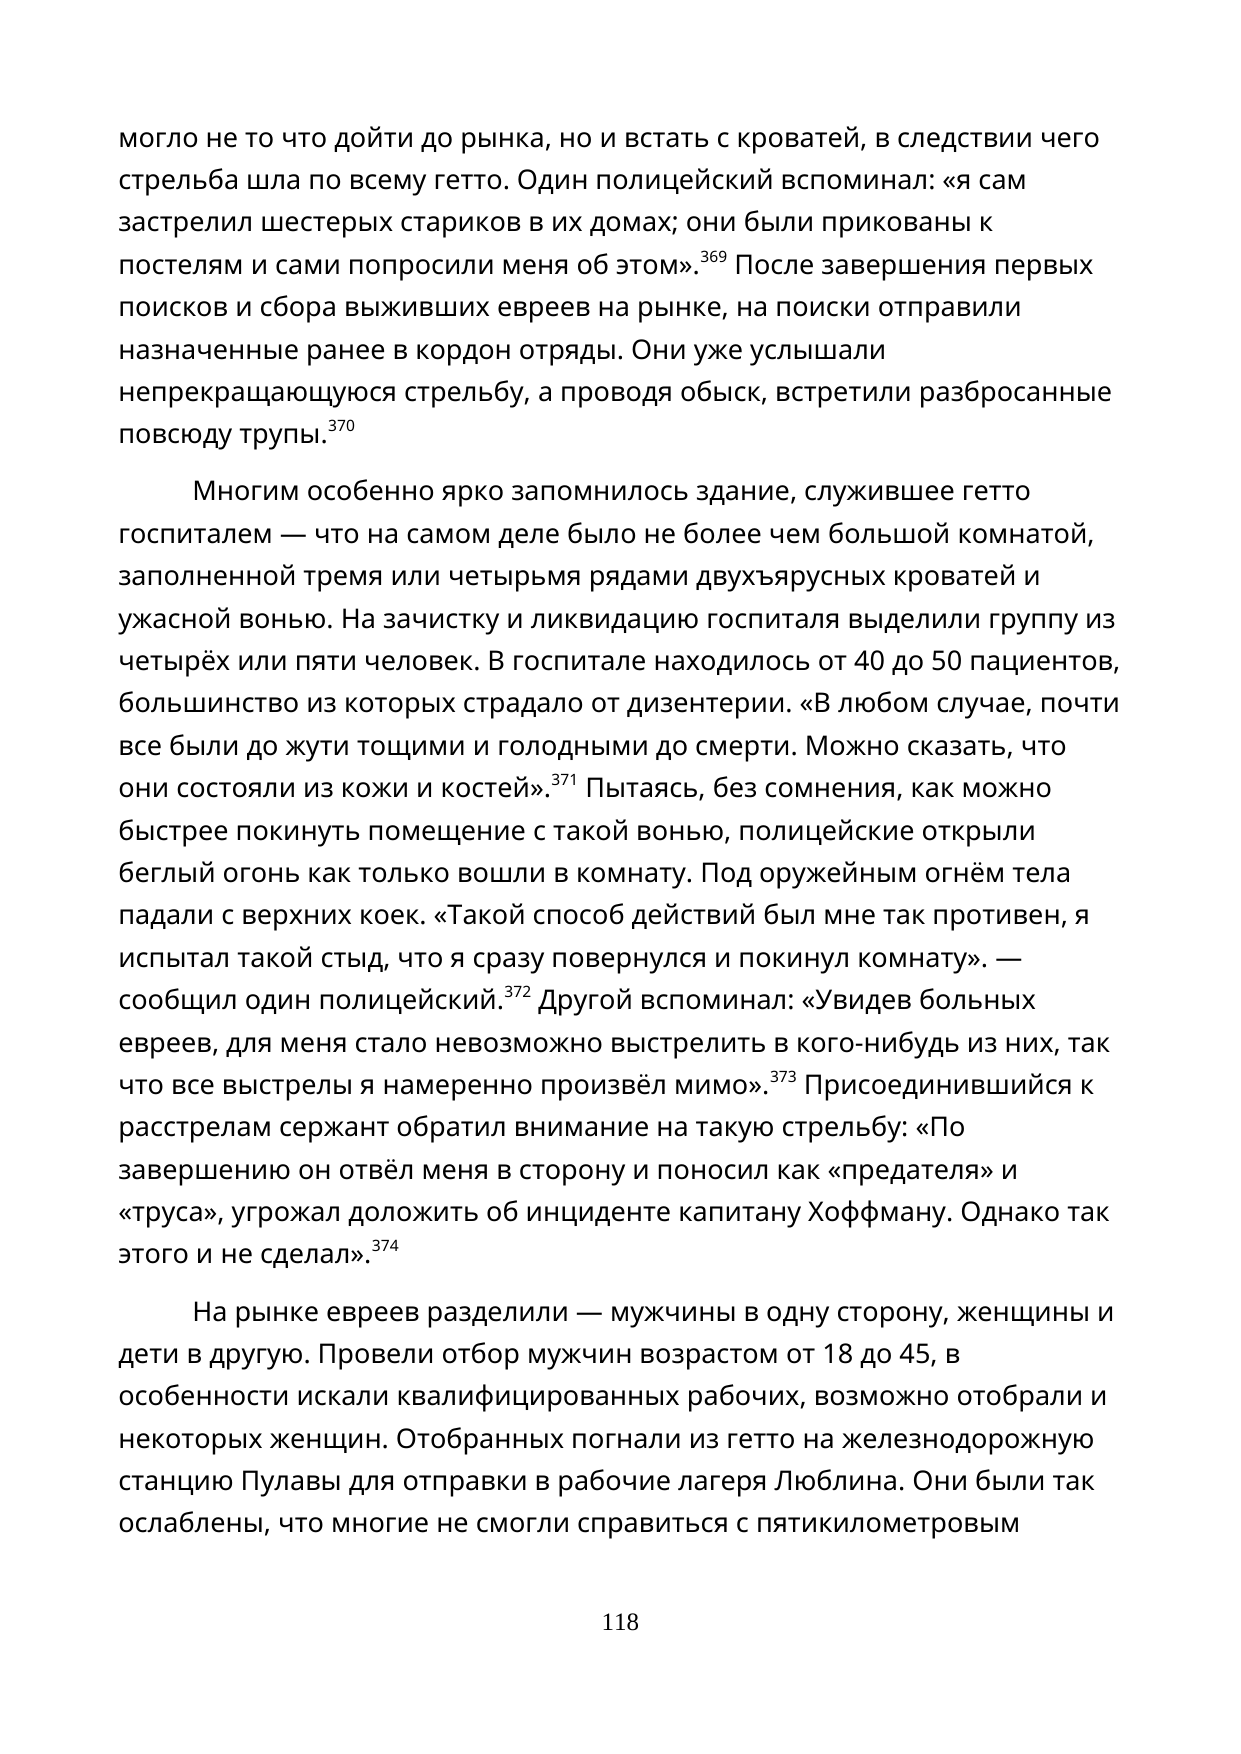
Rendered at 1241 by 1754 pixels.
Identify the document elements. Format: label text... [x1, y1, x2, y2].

text могло не то что дойти до рынка, но и встать с кроватей, в следствии чего стрельба шла по всему гетто. Один полицейский вспоминал: «я сам застрелил шестерых стариков в их домах; они были прикованы к постелям и сами попросили меня об этом». После завершения первых поисков и сбора выживших евреев на рынке, на поиски отправили назначенные ранее в кордон отряды. Они уже услышали непрекращающуюся стрельбу, а проводя обыск, встретили разбросанные повсюду трупы. [118, 118, 1122, 452]
text На рынке евреев разделили — мужчины в одну сторону, женщины и дети в другую. Провели отбор мужчин возрастом от 18 до 45, в особенности искали квалифицированных рабочих, возможно отобрали и некоторых женщин. Отобранных погнали из гетто на железнодорожную станцию Пулавы для отправки в рабочие лагеря Люблина. Они были так ослаблены, что многие не смогли справиться с пятикилометровым [118, 1292, 1122, 1541]
text Многим особенно ярко запомнилось здание, служившее гетто госпиталем — что на самом деле было не более чем большой комнатой, заполненной тремя или четырьмя рядами двухъярусных кроватей и ужасной вонью. На зачистку и ликвидацию госпиталя выделили группу из четырёх или пяти человек. В госпитале находилось от 40 до 50 пациентов, большинство из которых страдало от дизентерии. «В любом случае, почти все были до жути тощими и голодными до смерти. Можно сказать, что они состояли из кожи и костей». Пытаясь, без сомнения, как можно быстрее покинуть помещение с такой вонью, полицейские открыли беглый огонь как только вошли в комнату. Под оружейным огнём тела падали с верхних коек. «Такой способ действий был мне так противен, я испытал такой стыд, что я сразу повернулся и покинул комнату». — сообщил один полицейский. Другой вспоминал: «Увидев больных евреев, для меня стало невозможно выстрелить в кого-нибудь из них, так что все выстрелы я намеренно произвёл мимо». Присоединившийся к расстрелам сержант обратил внимание на такую стрельбу: «По завершению он отвёл меня в сторону и поносил как «предателя» и «труса», угрожал доложить об инциденте капитану Хоффману. Однако так этого и не сделал». [118, 472, 1122, 1272]
